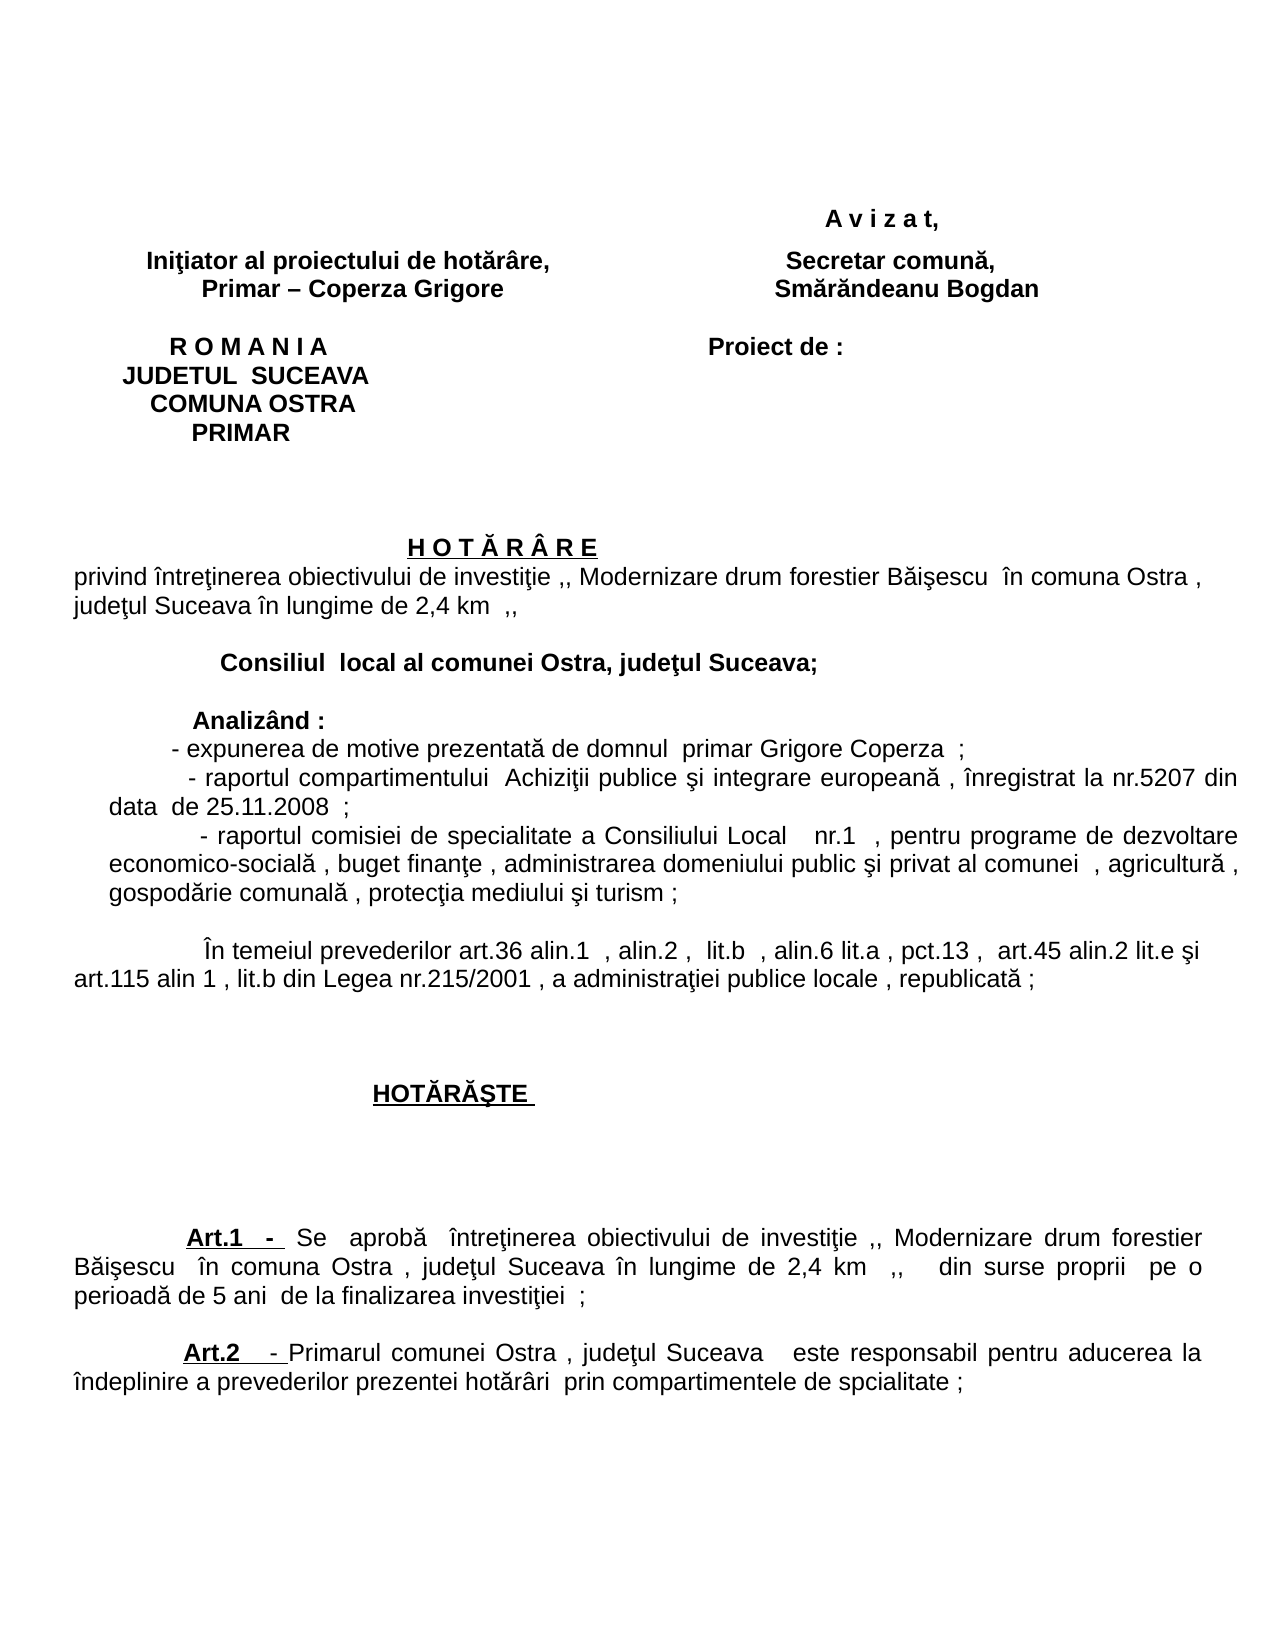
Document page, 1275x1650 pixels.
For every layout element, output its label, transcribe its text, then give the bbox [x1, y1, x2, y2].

subtitle JUDETUL SUCEAVA [74, 361, 1204, 389]
text Iniţiator al proiectului de hotărâre, Secretar comună, [118, 246, 1241, 274]
text A v i z a t, [118, 204, 1241, 233]
text Consiliul local al comunei Ostra, judeţul Suceava; [109, 648, 1241, 677]
text H O T Ă R Â R E [74, 533, 1204, 562]
text În temeiul prevederilor art.36 alin.1 , alin.2 , lit.b , alin.6 lit.a , pct.13 , art.45 alin.2 lit.e şi art.115 alin 1 , lit.b din Legea nr.215/2001 , a administraţiei publice locale , republicată ; [74, 936, 1204, 993]
text HOTĂRĂŞTE [74, 1079, 1204, 1108]
text Primar – Coperza Grigore Smărăndeanu Bogdan [118, 274, 1204, 303]
text Art.2 - Primarul comunei Ostra , judeţul Suceava este responsabil pentru aducerea la îndeplinire a prevederilor prezentei hotărâri prin compartimentele de spcialitate ; [74, 1338, 1204, 1396]
text privind întreţinerea obiectivului de investiţie ,, Modernizare drum forestier Băişescu în comuna Ostra , judeţul Suceava în lungime de 2,4 km ,, [74, 562, 1204, 619]
text - raportul comisiei de specialitate a Consiliului Local nr.1 , pentru programe de dezvoltare economico-socială , buget finanţe , administrarea domeniului public şi privat al comunei , agricultură , gospodărie comunală , protecţia mediului şi turism ; [109, 821, 1241, 907]
text - expunerea de motive prezentată de domnul primar Grigore Coperza ; [109, 734, 1241, 763]
text COMUNA OSTRA [74, 389, 1204, 418]
text PRIMAR [74, 418, 1204, 447]
text - raportul compartimentului Achiziţii publice şi integrare europeană , înregistrat la nr.5207 din data de 25.11.2008 ; [109, 763, 1241, 821]
text Art.1 - Se aprobă întreţinerea obiectivului de investiţie ,, Modernizare drum forestier Băişescu în comuna Ostra , judeţul Suceava în lungime de 2,4 km ,, din surse proprii pe o perioadă de 5 ani de la finalizarea investiţiei ; [74, 1223, 1204, 1309]
subtitle R O M A N I A Proiect de : [44, 332, 1204, 361]
text Analizând : [109, 706, 1241, 734]
